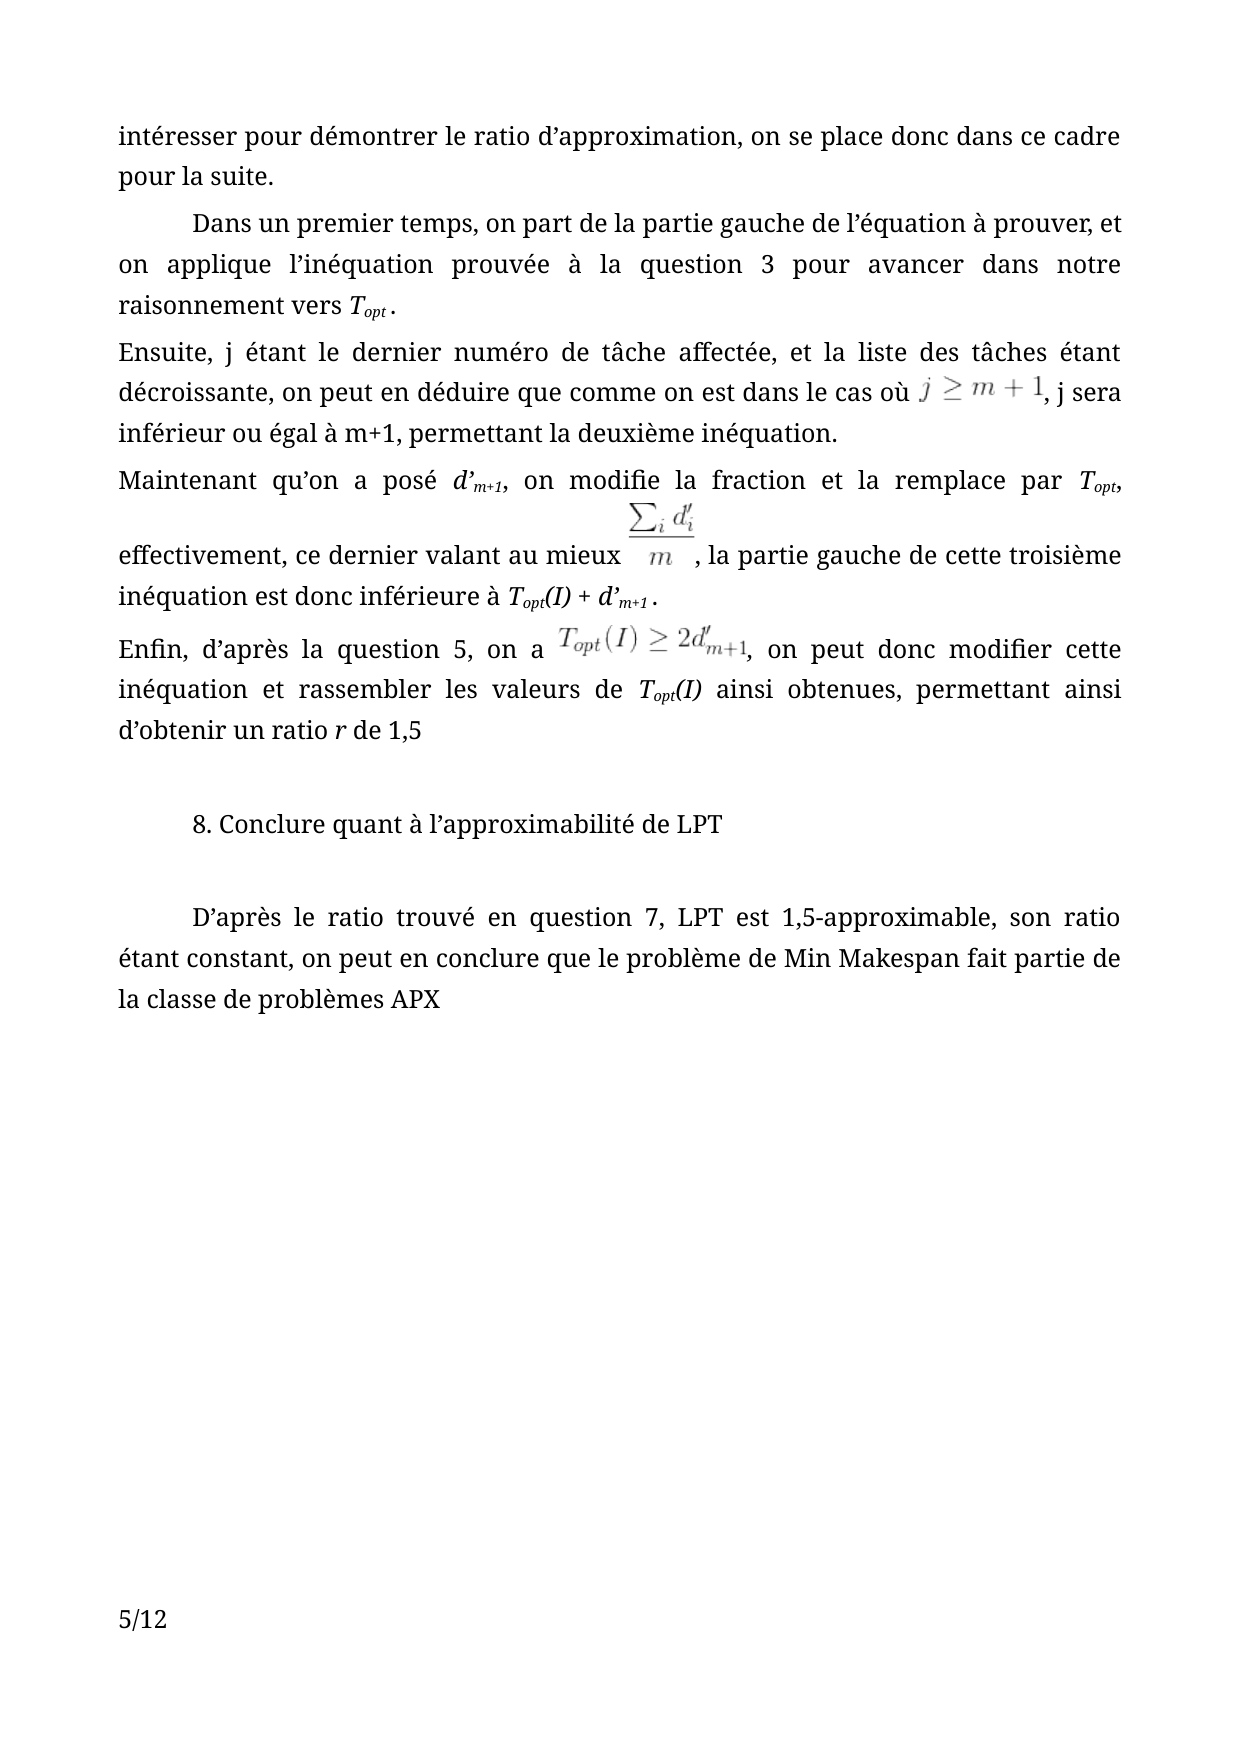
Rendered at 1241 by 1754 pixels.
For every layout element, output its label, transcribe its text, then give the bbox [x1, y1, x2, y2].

text Maintenant qu’on a posé d’m+1, on modifie la fraction et la remplace par Topt, effectivement, ce dernier valant au mieux , la partie gauche de cette troisième inéquation est donc inférieure à Topt(I) + d’m+1 . [118, 463, 1122, 612]
picture [628, 503, 695, 565]
text 8. Conclure quant à l’approximabilité de LPT [118, 806, 1122, 841]
text Enfin, d’après la question 5, on a , on peut donc modifier cette inéquation et rassembler les valeurs de Topt(I) ainsi obtenues, permettant ainsi d’obtenir un ratio r de 1,5 [118, 625, 1122, 747]
text Ensuite, j étant le dernier numéro de tâche affectée, et la liste des tâches étant décroissante, on peut en déduire que comme on est dans le cas où , j sera inférieur ou égal à m+1, permettant la deuxième inéquation. [118, 334, 1122, 450]
text Dans un premier temps, on part de la partie gauche de l’équation à prouver, et on applique l’inéquation prouvée à la question 3 pour avancer dans notre raisonnement vers Topt . [118, 206, 1122, 321]
picture [558, 625, 748, 658]
text intéresser pour démontrer le ratio d’approximation, on se place donc dans ce cadre pour la suite. [118, 118, 1122, 193]
picture [918, 376, 1044, 402]
text D’après le ratio trouvé en question 7, LPT est 1,5-approximable, son ratio étant constant, on peut en conclure que le problème de Min Makespan fait partie de la classe de problèmes APX [118, 900, 1122, 1016]
